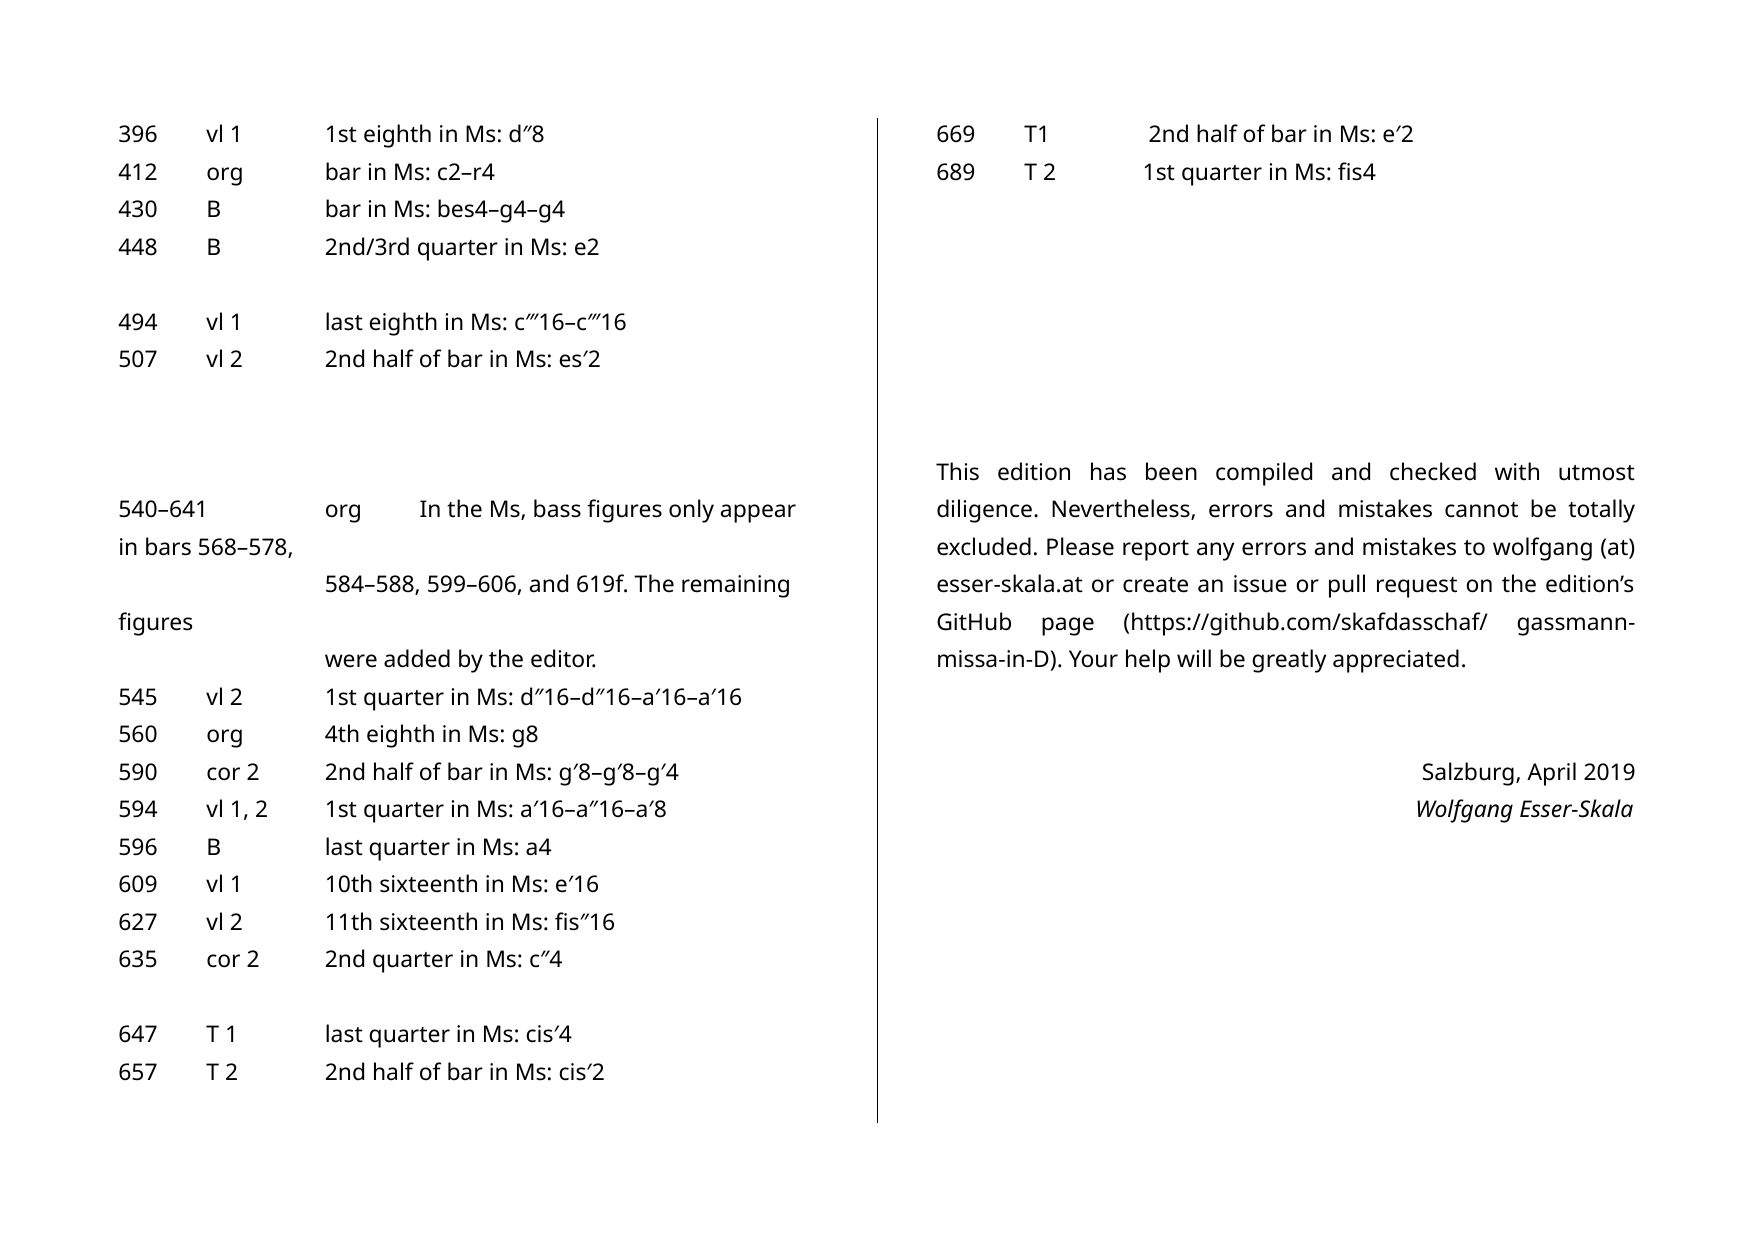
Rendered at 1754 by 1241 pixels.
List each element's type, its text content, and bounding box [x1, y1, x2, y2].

text This edition has been compiled and checked with utmost diligence. Nevertheless, errors and mistakes cannot be totally excluded. Please report any errors and mistakes to wolfgang (at) esser-skala.at or create an issue or pull request on the edition’s GitHub page (https://github.com/skafdasschaf/ gassmann-missa-in-D). Your help will be greatly appreciated. [936, 456, 1636, 674]
text Salzburg, April 2019 Wolfgang Esser-Skala [936, 756, 1636, 824]
text 396 vl 1 1st eighth in Ms: d″8 412 org bar in Ms: c2–r4 430 B bar in Ms: bes4–g4–g4 448 B 2nd/3rd quarter in Ms: e2 494 vl 1 last eighth in Ms: c‴16–c‴16 507 vl 2 2nd half of bar in Ms: es′2 540–641 org In the Ms, bass figures only appear in bars 568–578, 584–588, 599–606, and 619f. The remaining figures were added by the editor. 545 vl 2 1st quarter in Ms: d″16–d″16–a′16–a′16 560 org 4th eighth in Ms: g8 590 cor 2 2nd half of bar in Ms: g′8–g′8–g′4 594 vl 1, 2 1st quarter in Ms: a′16–a″16–a′8 596 B last quarter in Ms: a4 609 vl 1 10th sixteenth in Ms: e′16 627 vl 2 11th sixteenth in Ms: fis″16 635 cor 2 2nd quarter in Ms: c″4 647 T 1 last quarter in Ms: cis′4 657 T 2 2nd half of bar in Ms: cis′2 [118, 118, 818, 1087]
text 669 T1 2nd half of bar in Ms: e′2 689 T 2 1st quarter in Ms: fis4 [936, 118, 1636, 187]
